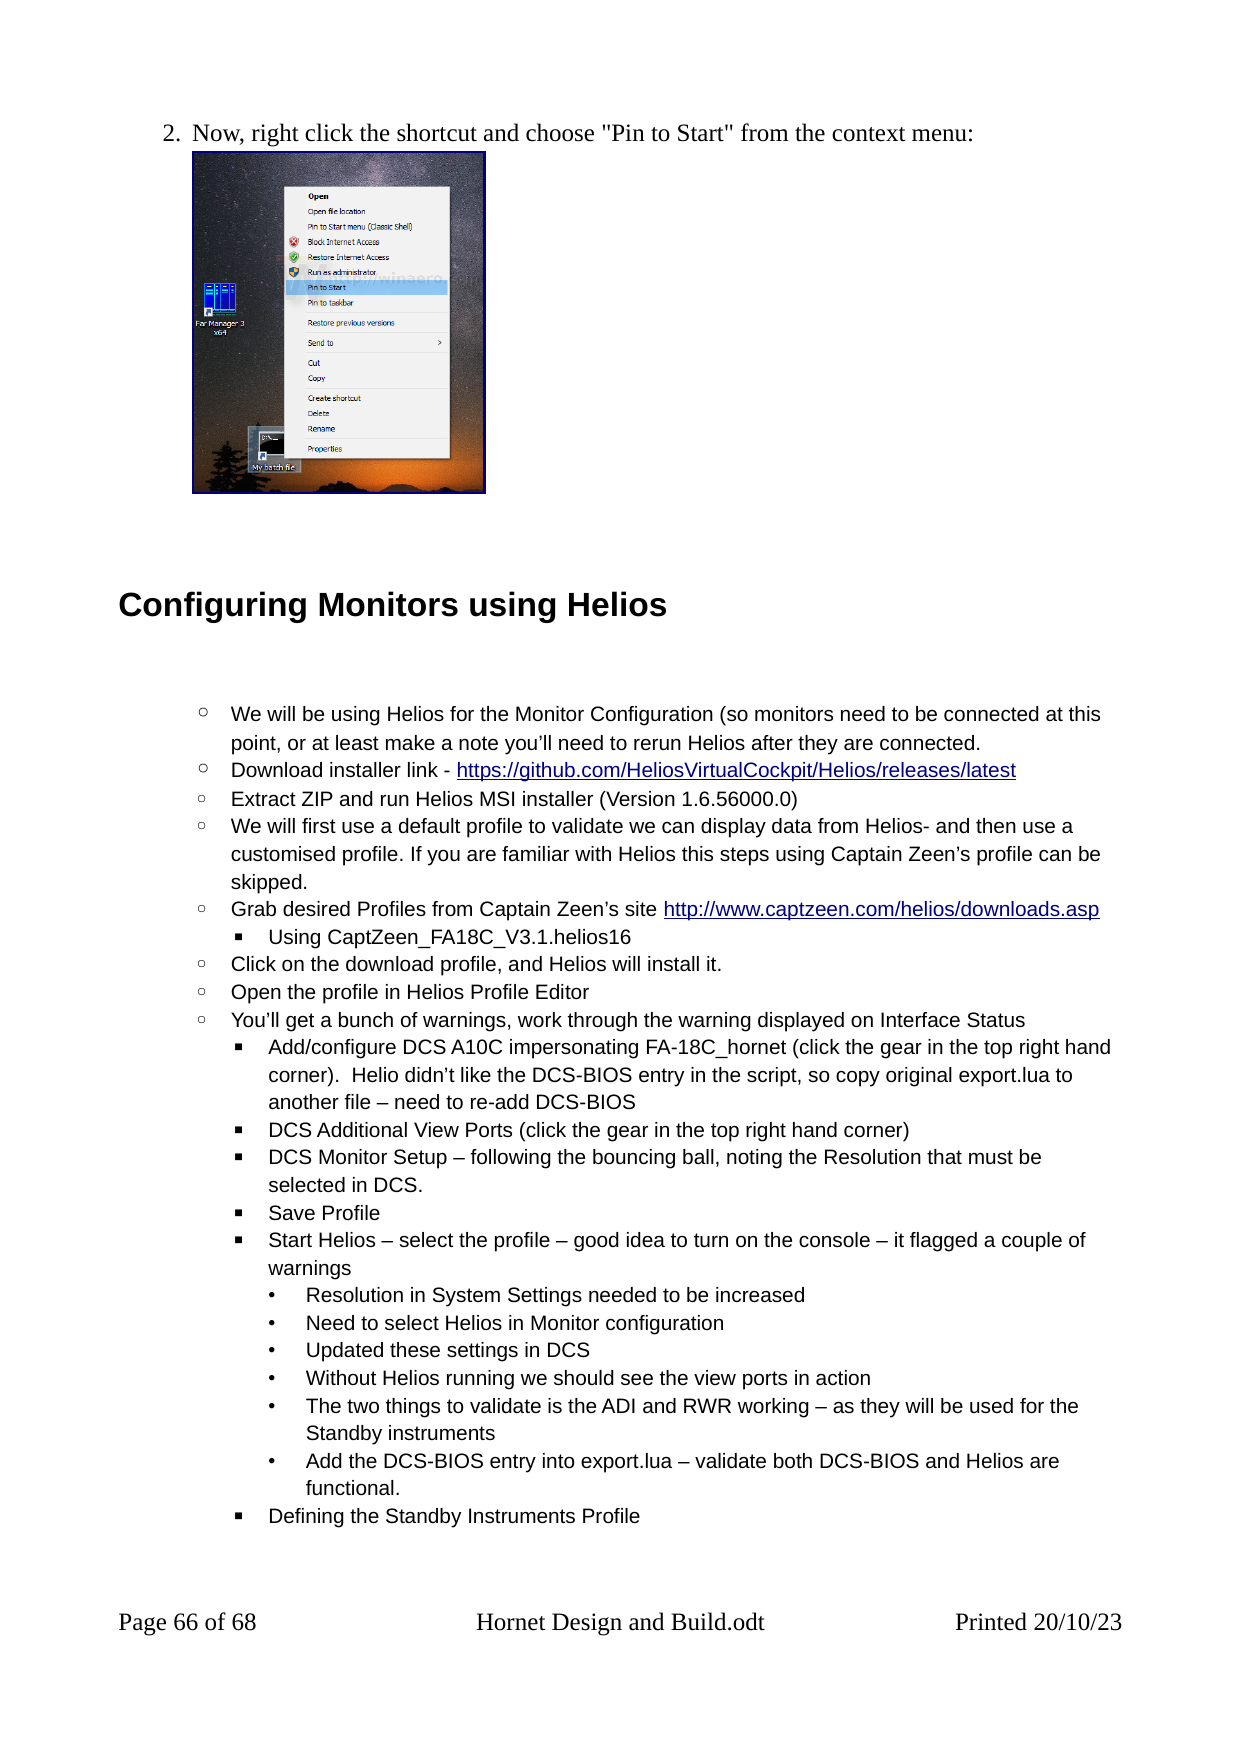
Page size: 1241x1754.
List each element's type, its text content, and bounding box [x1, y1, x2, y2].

subtitle Configuring Monitors using Helios [118, 585, 1122, 623]
list Start Helios – select the profile – good idea to turn on the console – it flagged a couple of warnings [231, 1228, 1122, 1279]
list Without Helios running we should see the view ports in action [268, 1366, 1122, 1390]
list Using CaptZeen_FA18C_V3.1.helios16 [231, 924, 1122, 949]
list We will first use a default profile to validate we can display data from Helios- and then use a customised profile. If you are familiar with Helios this steps using Captain Zeen’s profile can be skipped. [193, 814, 1122, 893]
picture [194, 153, 483, 492]
list Need to select Helios in Monitor configuration [268, 1311, 1122, 1335]
list Defining the Standby Instruments Profile [231, 1504, 1122, 1528]
list Save Profile [231, 1200, 1122, 1224]
list Click on the download profile, and Helios will install it. [193, 952, 1122, 976]
list You’ll get a bunch of warnings, work through the warning displayed on Interface Status [193, 1007, 1122, 1031]
list Add the DCS-BIOS entry into export.lua – validate both DCS-BIOS and Helios are functional. [268, 1448, 1122, 1500]
list Add/configure DCS A10C impersonating FA-18C_hornet (click the gear in the top right hand corner). Helio didn’t like the DCS-BIOS entry in the script, so copy original export.lua to another file – need to re-add DCS-BIOS [231, 1035, 1122, 1114]
list The two things to validate is the ADI and RWR working – as they will be used for the Standby instruments [268, 1393, 1122, 1445]
list Extract ZIP and run Helios MSI installer (Version 1.6.56000.0) [193, 787, 1122, 811]
list We will be using Helios for the Monitor Configuration (so monitors need to be connected at this point, or at least make a note you’ll need to rerun Helios after they are connected. [193, 702, 1122, 754]
list Updated these settings in DCS [268, 1338, 1122, 1362]
list DCS Monitor Setup – following the bouncing ball, noting the Resolution that must be selected in DCS. [231, 1145, 1122, 1197]
list Grab desired Profiles from Captain Zeen’s site http://www.captzeen.com/helios/downloads.asp [193, 897, 1122, 921]
list Download installer link - https://github.com/HeliosVirtualCockpit/Helios/releases/latest [193, 758, 1122, 783]
list Open the profile in Helios Profile Editor [193, 980, 1122, 1004]
list Now, right click the shortcut and choose "Pin to Start" from the context menu: [162, 118, 1122, 153]
list Resolution in System Settings needed to be increased [268, 1283, 1122, 1307]
list DCS Additional View Ports (click the gear in the top right hand corner) [231, 1118, 1122, 1142]
